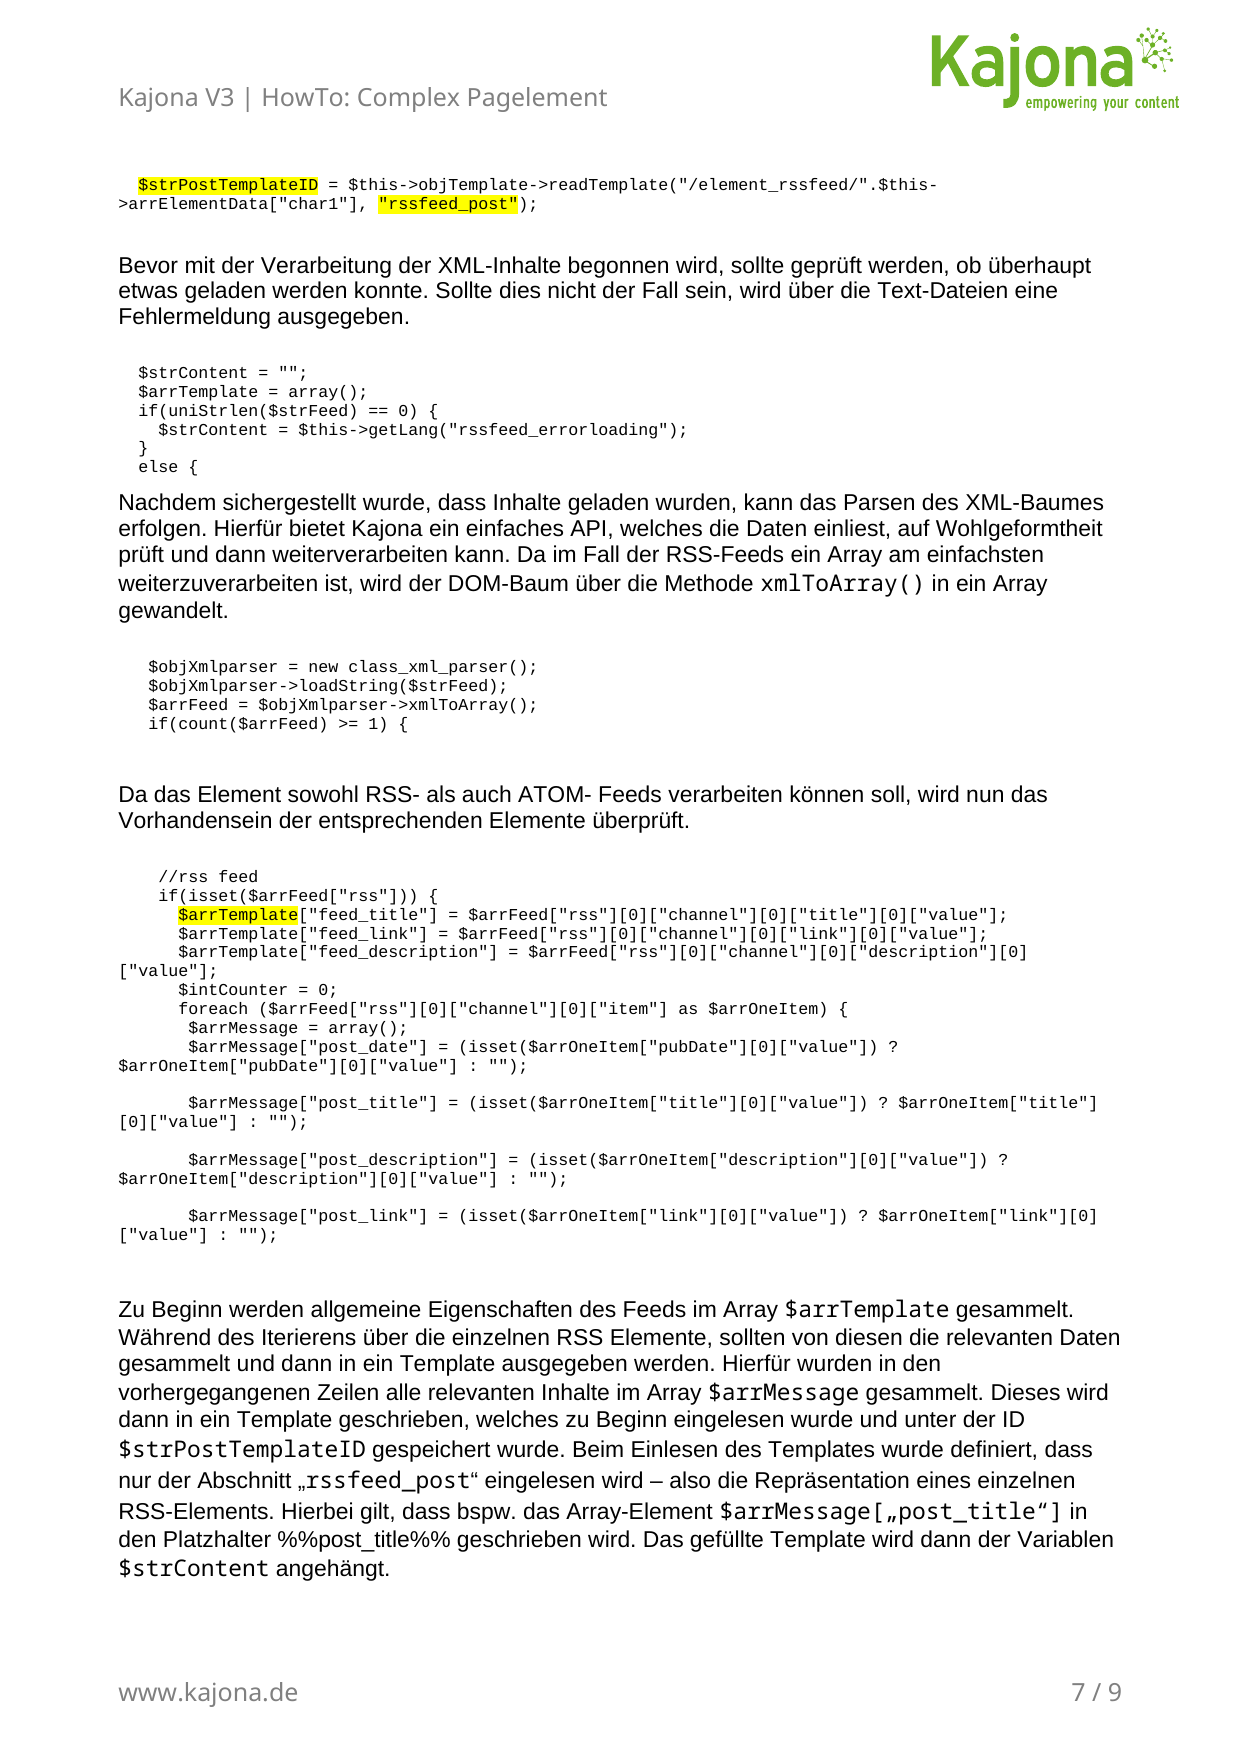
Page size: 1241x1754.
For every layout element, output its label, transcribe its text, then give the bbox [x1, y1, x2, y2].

text $strPostTemplateID = $this->objTemplate->readTemplate("/element_rssfeed/".$this->arrElementData["char1"], "rssfeed_post"); [118, 177, 1122, 240]
text [118, 1596, 1122, 1641]
text $objXmlparser = new class_xml_parser(); $objXmlparser->loadString($strFeed); $arrFeed = $objXmlparser->xmlToArray(); if(count($arrFeed) >= 1) { [118, 636, 1122, 734]
text //rss feed if(isset($arrFeed["rss"])) { $arrTemplate["feed_title"] = $arrFeed["rss"][0]["channel"][0]["title"][0]["value"]; $arrTemplate["feed_link"] = $arrFeed["rss"][0]["channel"][0]["link"][0]["value"]; $arrTemplate["feed_description"] = $arrFeed["rss"][0]["channel"][0]["description"][0]["value"]; $intCounter = 0; foreach ($arrFeed["rss"][0]["channel"][0]["item"] as $arrOneItem) { $arrMessage = array(); $arrMessage["post_date"] = (isset($arrOneItem["pubDate"][0]["value"]) ? $arrOneItem["pubDate"][0]["value"] : ""); $arrMessage["post_title"] = (isset($arrOneItem["title"][0]["value"]) ? $arrOneItem["title"][0]["value"] : ""); $arrMessage["post_description"] = (isset($arrOneItem["description"][0]["value"]) ? $arrOneItem["description"][0]["value"] : ""); $arrMessage["post_link"] = (isset($arrOneItem["link"][0]["value"]) ? $arrOneItem["link"][0]["value"] : ""); [118, 846, 1122, 1246]
text $strContent = ""; $arrTemplate = array(); if(uniStrlen($strFeed) == 0) { $strContent = $this->getLang("rssfeed_errorloading"); } else { [118, 342, 1122, 478]
text Bevor mit der Verarbeitung der XML-Inhalte begonnen wird, sollte geprüft werden, ob überhaupt etwas geladen werden konnte. Sollte dies nicht der Fall sein, wird über die Text-Dateien eine Fehlermeldung ausgegeben. [118, 252, 1122, 329]
text Nachdem sichergestellt wurde, dass Inhalte geladen wurden, kann das Parsen des XML-Baumes erfolgen. Hierfür bietet Kajona ein einfaches API, welches die Daten einliest, auf Wohlgeformtheit prüft und dann weiterverarbeiten kann. Da im Fall der RSS-Feeds ein Array am einfachsten weiterzuverarbeiten ist, wird der DOM-Baum über die Methode xmlToArray() in ein Array gewandelt. [118, 490, 1122, 624]
text Da das Element sowohl RSS- als auch ATOM- Feeds verarbeiten können soll, wird nun das Vorhandensein der entsprechenden Elemente überprüft. [118, 782, 1122, 833]
text Zu Beginn werden allgemeine Eigenschaften des Feeds im Array $arrTemplate gesammelt. Während des Iterierens über die einzelnen RSS Elemente, sollten von diesen die relevanten Daten gesammelt und dann in ein Template ausgegeben werden. Hierfür wurden in den vorhergegangenen Zeilen alle relevanten Inhalte im Array $arrMessage gesammelt. Dieses wird dann in ein Template geschrieben, welches zu Beginn eingelesen wurde und unter der ID $strPostTemplateID gespeichert wurde. Beim Einlesen des Templates wurde definiert, dass nur der Abschnitt „rssfeed_post“ eingelesen wird – also die Repräsentation eines einzelnen RSS-Elements. Hierbei gilt, dass bspw. das Array-Element $arrMessage[„post_title“] in den Platzhalter %%post_title%% geschrieben wird. Das gefüllte Template wird dann der Variablen $strContent angehängt. [118, 1293, 1122, 1583]
